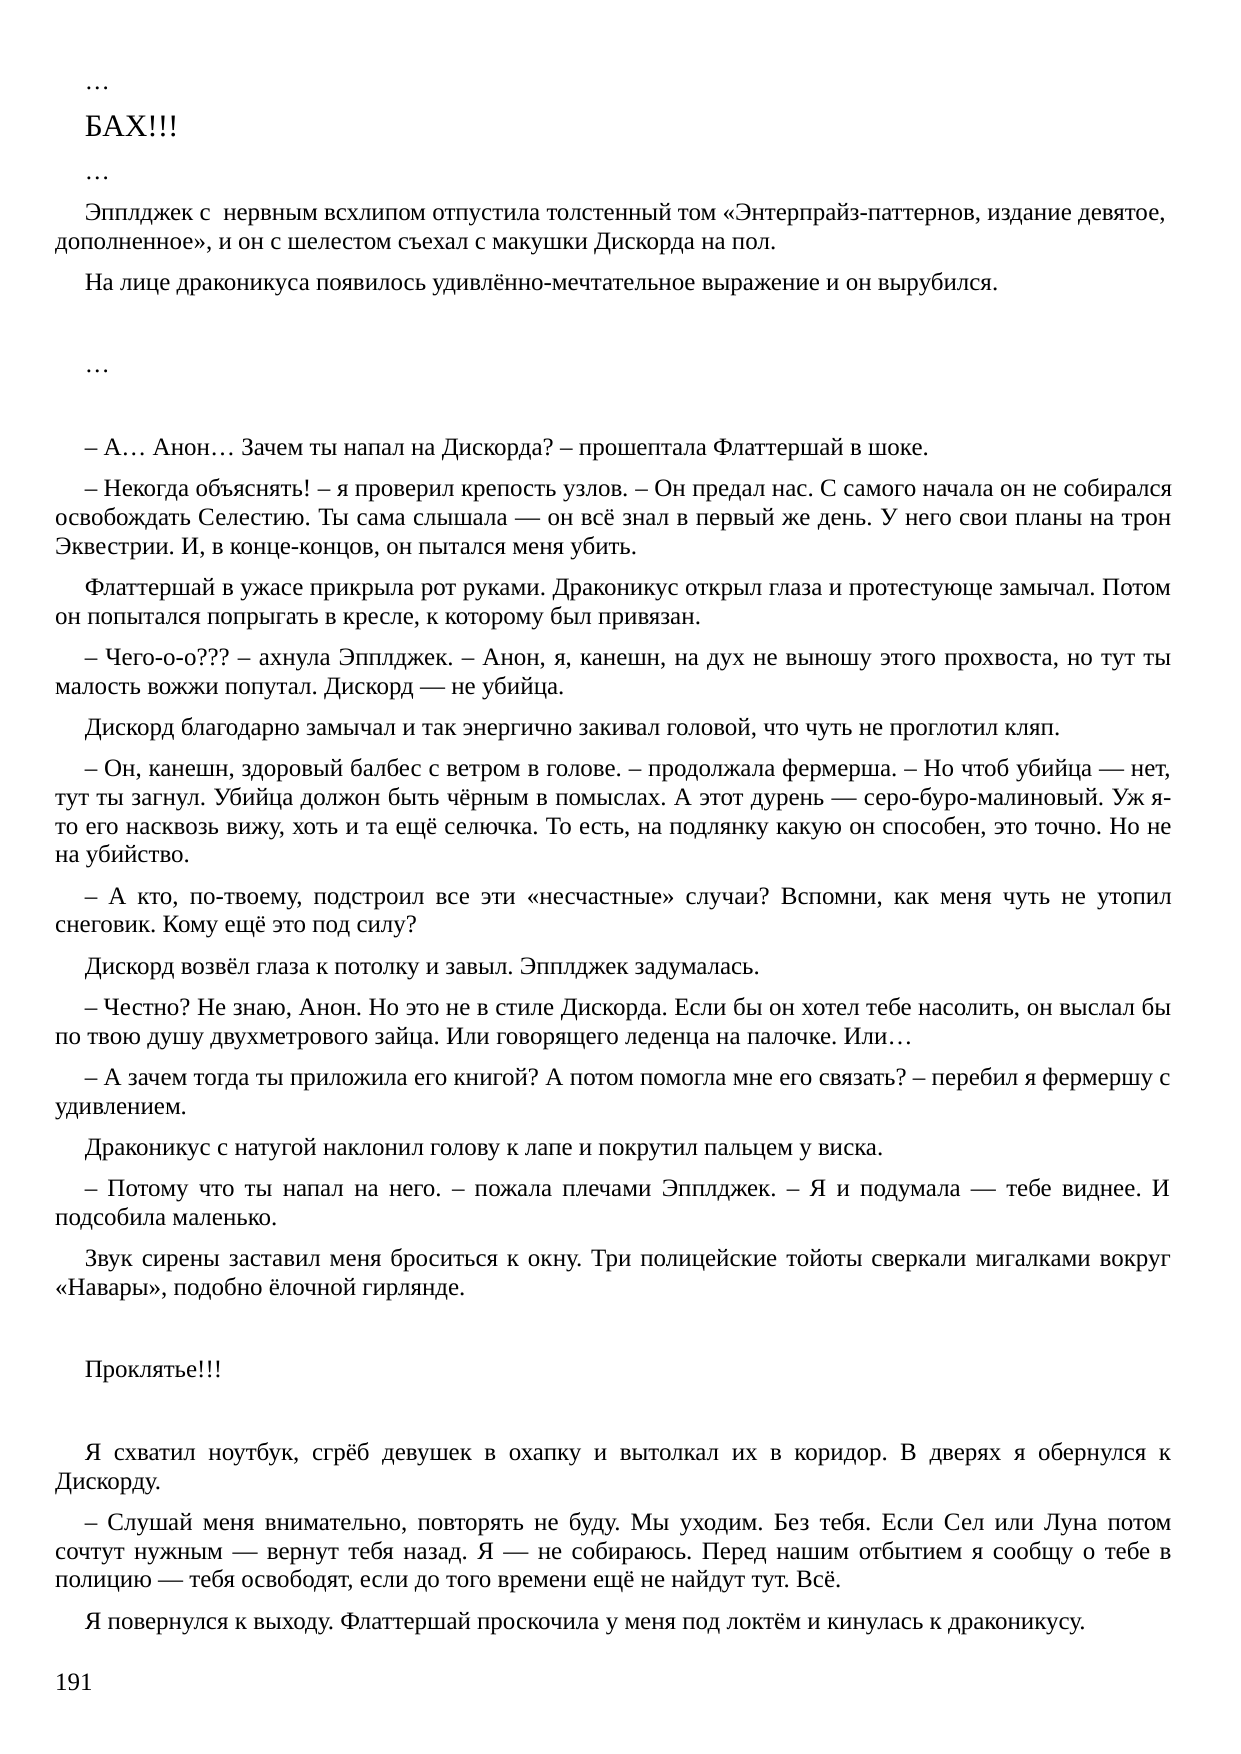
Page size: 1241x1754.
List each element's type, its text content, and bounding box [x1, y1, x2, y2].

text БАХ!!! [55, 107, 1173, 143]
text – Потому что ты напал на него. – пожала плечами Эпплджек. – Я и подумала — тебе виднее. И подсобила маленько. [55, 1173, 1173, 1231]
text На лице драконикуса появилось удивлённо-мечтательное выражение и он вырубился. [55, 267, 1173, 296]
text – Он, канешн, здоровый балбес с ветром в голове. – продолжала фермерша. – Но чтоб убийца — нет, тут ты загнул. Убийца должон быть чёрным в помыслах. А этот дурень — серо-буро-малиновый. Уж я-то его насквозь вижу, хоть и та ещё селючка. То есть, на подлянку какую он способен, это точно. Но не на убийство. [55, 753, 1173, 868]
text – Слушай меня внимательно, повторять не буду. Мы уходим. Без тебя. Если Сел или Луна потом сочтут нужным — вернут тебя назад. Я — не собираюсь. Перед нашим отбытием я сообщу о тебе в полицию — тебя освободят, если до того времени ещё не найдут тут. Всё. [55, 1507, 1173, 1593]
text Я повернулся к выходу. Флаттершай проскочила у меня под локтём и кинулась к драконикусу. [55, 1606, 1173, 1634]
text – Честно? Не знаю, Анон. Но это не в стиле Дискорда. Если бы он хотел тебе насолить, он выслал бы по твою душу двухметрового зайца. Или говорящего леденца на палочке. Или… [55, 992, 1173, 1049]
text Проклятье!!! [55, 1354, 1173, 1383]
text – А зачем тогда ты приложила его книгой? А потом помогла мне его связать? – перебил я фермершу с удивлением. [55, 1062, 1173, 1119]
text … [55, 349, 1173, 378]
text Эпплджек с нервным всхлипом отпустила толстенный том «Энтерпрайз-паттернов, издание девятое, дополненное», и он с шелестом съехал с макушки Дискорда на пол. [55, 197, 1173, 254]
text – Некогда объяснять! – я проверил крепость узлов. – Он предал нас. С самого начала он не собирался освобождать Селестию. Ты сама слышала — он всё знал в первый же день. У него свои планы на трон Эквестрии. И, в конце-концов, он пытался меня убить. [55, 473, 1173, 559]
text Драконикус с натугой наклонил голову к лапе и покрутил пальцем у виска. [55, 1132, 1173, 1161]
text Я схватил ноутбук, сгрёб девушек в охапку и вытолкал их в коридор. В дверях я обернулся к Дискорду. [55, 1437, 1173, 1494]
text Флаттершай в ужасе прикрыла рот руками. Драконикус открыл глаза и протестующе замычал. Потом он попытался попрыгать в кресле, к которому был привязан. [55, 572, 1173, 629]
text – А кто, по-твоему, подстроил все эти «несчастные» случаи? Вспомни, как меня чуть не утопил снеговик. Кому ещё это под силу? [55, 881, 1173, 938]
text … [55, 66, 1173, 95]
text – А… Анон… Зачем ты напал на Дискорда? – прошептала Флаттершай в шоке. [55, 432, 1173, 461]
text Дискорд благодарно замычал и так энергично закивал головой, что чуть не проглотил кляп. [55, 712, 1173, 741]
text – Чего-о-о??? – ахнула Эпплджек. – Анон, я, канешн, на дух не выношу этого прохвоста, но тут ты малость вожжи попутал. Дискорд — не убийца. [55, 642, 1173, 699]
text Дискорд возвёл глаза к потолку и завыл. Эпплджек задумалась. [55, 951, 1173, 979]
text … [55, 156, 1173, 184]
text Звук сирены заставил меня броситься к окну. Три полицейские тойоты сверкали мигалками вокруг «Навары», подобно ёлочной гирлянде. [55, 1243, 1173, 1301]
